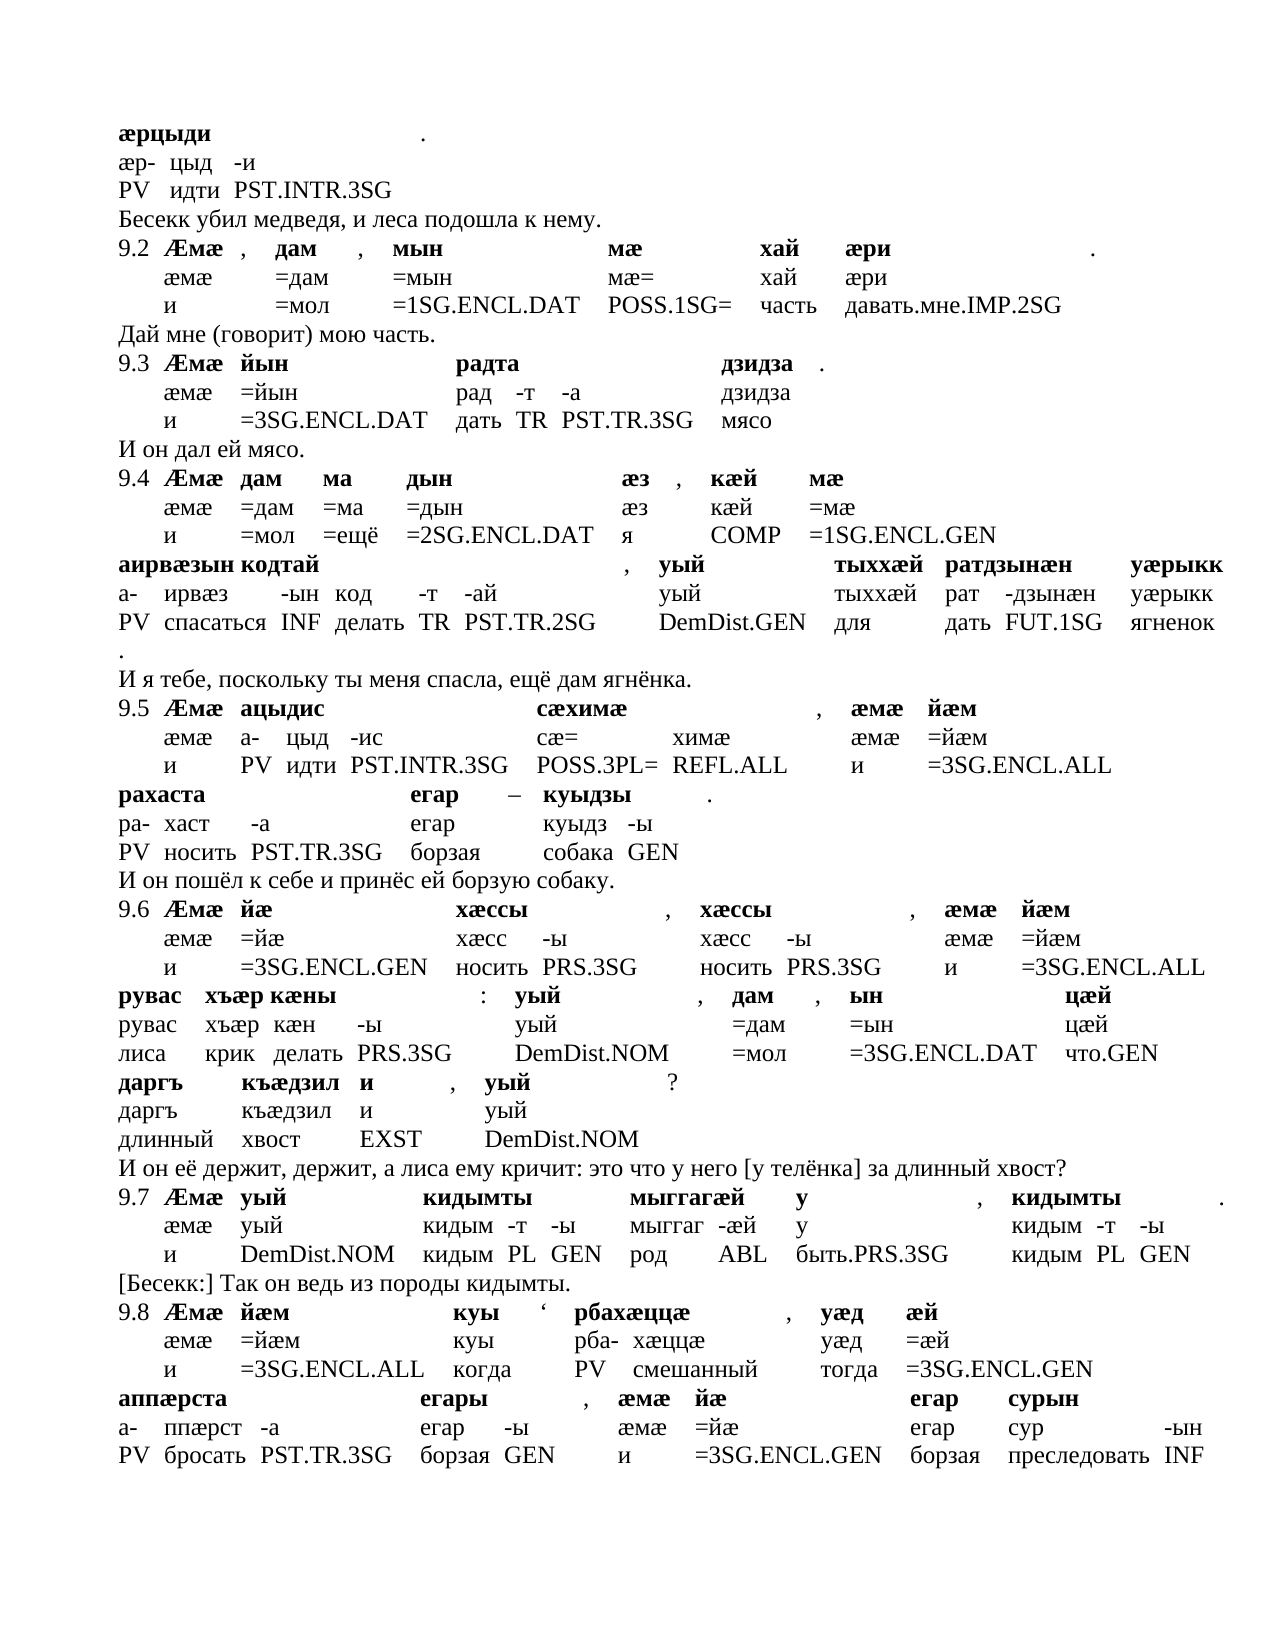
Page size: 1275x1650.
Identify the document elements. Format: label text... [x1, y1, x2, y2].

text , [676, 463, 697, 492]
text -т [507, 1211, 537, 1239]
text =йæм [240, 1326, 425, 1354]
text и [163, 291, 212, 319]
text Æмæ [163, 348, 226, 377]
text =3SG.ENCL.ALL [1021, 952, 1206, 981]
text , [449, 1067, 471, 1096]
text быть.PRS.3SG [796, 1239, 949, 1268]
text POSS.3PL= [536, 751, 658, 779]
text ппæрст [164, 1412, 246, 1441]
text æмæ [618, 1383, 681, 1412]
text -дзынæн [1005, 578, 1103, 607]
text -ы [786, 923, 882, 952]
text и [163, 406, 212, 434]
text =3SG.ENCL.DAT [240, 406, 428, 434]
text æмæ [851, 693, 914, 722]
text и [944, 952, 993, 981]
text И он её держит, держит, а лиса ему кричит: это что у него [у телёнка] за длинный хвост? [118, 1153, 1249, 1182]
text хæсс [456, 923, 528, 952]
text =дам [240, 492, 295, 521]
text GEN [551, 1239, 602, 1268]
text уый [240, 1211, 395, 1239]
text рбахæццæ [574, 1297, 772, 1326]
text тыххæй [834, 549, 931, 578]
text PRS.3SG [786, 952, 882, 981]
text мæ [809, 463, 1011, 492]
text уый [240, 1182, 409, 1211]
text ABL [718, 1239, 768, 1268]
text кидым [423, 1211, 494, 1239]
text =3SG.ENCL.DAT [849, 1038, 1037, 1067]
text GEN [1139, 1239, 1191, 1268]
text и [163, 751, 212, 779]
text =мол [275, 291, 330, 319]
text длинный [118, 1124, 214, 1153]
text =дам [732, 1009, 787, 1038]
text . [1218, 1182, 1239, 1211]
text носить [164, 837, 237, 866]
text и [163, 1354, 212, 1383]
text =ещё [323, 521, 378, 549]
text Æмæ [163, 1182, 226, 1211]
text егар [910, 1383, 994, 1412]
text хæссы [700, 894, 896, 923]
text мæ [608, 233, 746, 262]
text что.GEN [1065, 1038, 1158, 1067]
text и [163, 521, 212, 549]
text TR [516, 406, 548, 434]
text род [629, 1239, 704, 1268]
text и [163, 952, 212, 981]
text PST.TR.3SG [251, 837, 383, 866]
text -ын [1164, 1412, 1204, 1441]
text кидым [1011, 1211, 1082, 1239]
text цæй [1065, 981, 1172, 1009]
text ра- [118, 808, 150, 837]
text . [818, 348, 839, 377]
text , [697, 981, 718, 1009]
text егар [410, 779, 494, 808]
text æрцыди [118, 118, 406, 147]
text PRS.3SG [357, 1038, 452, 1067]
text POSS.1SG= [608, 291, 732, 319]
text =2SG.ENCL.DAT [406, 521, 594, 549]
text Æмæ [163, 1297, 226, 1326]
text : [480, 981, 501, 1009]
text æри [845, 262, 1062, 291]
text PRS.3SG [542, 952, 637, 981]
text æмæ [163, 1326, 212, 1354]
text уый [484, 1067, 653, 1096]
text æй [906, 1297, 1107, 1326]
text , [816, 693, 837, 722]
text аирвæзын кодтай [118, 549, 610, 578]
text егар [410, 808, 481, 837]
text у [796, 1211, 949, 1239]
text а- [118, 1412, 150, 1441]
text -а [251, 808, 383, 837]
text -ы [627, 808, 679, 837]
text =мын [392, 262, 580, 291]
text -ай [464, 578, 596, 607]
text хай [760, 262, 817, 291]
text И он пошёл к себе и принёс ей борзую собаку. [118, 866, 1249, 894]
text -ы [1139, 1211, 1191, 1239]
text и [851, 751, 900, 779]
text и [359, 1096, 422, 1124]
text дам [275, 233, 344, 262]
text куы [453, 1326, 512, 1354]
text -и [234, 147, 392, 176]
text егар [910, 1412, 980, 1441]
text рад [456, 377, 502, 406]
text æмæ [618, 1412, 667, 1441]
text =йæ [694, 1412, 882, 1441]
text PV [240, 751, 272, 779]
text ын [849, 981, 1051, 1009]
text -æй [718, 1211, 768, 1239]
text ягненок [1130, 607, 1215, 636]
text егар [420, 1412, 490, 1441]
text сурын [1008, 1383, 1218, 1412]
text хай [760, 233, 831, 262]
text ирвæз [164, 578, 267, 607]
text делать [273, 1038, 343, 1067]
text часть [760, 291, 817, 319]
text ? [667, 1067, 688, 1096]
text -т [418, 578, 450, 607]
text GEN [504, 1441, 555, 1469]
text дзидза [721, 348, 805, 377]
text мыггаг [629, 1211, 704, 1239]
text æр- [118, 147, 156, 176]
text DemDist.GEN [658, 607, 807, 636]
text =3SG.ENCL.ALL [240, 1354, 425, 1383]
text собака [543, 837, 614, 866]
text дать [945, 607, 991, 636]
text -ы [551, 1211, 602, 1239]
text куы [453, 1297, 526, 1326]
text [Бесекк:] Так он ведь из породы кидымты. [118, 1268, 1249, 1297]
text бросать [164, 1441, 246, 1469]
text хвост [241, 1124, 332, 1153]
text дам [732, 981, 801, 1009]
text – [508, 779, 529, 808]
text кæй [710, 463, 795, 492]
text ратдзынæн [945, 549, 1117, 578]
text 9.2 [118, 233, 149, 262]
text Æмæ [163, 233, 226, 262]
text PST.TR.3SG [561, 406, 693, 434]
text И я тебе, поскольку ты меня спасла, ещё дам ягнёнка. [118, 664, 1249, 693]
text -ы [542, 923, 637, 952]
text рувас [118, 1009, 177, 1038]
text кидымты [1011, 1182, 1204, 1211]
text уæд [820, 1297, 892, 1326]
text и [163, 1239, 212, 1268]
text æз [621, 463, 662, 492]
text уый [658, 578, 807, 607]
text =1SG.ENCL.DAT [392, 291, 580, 319]
text уый [514, 981, 683, 1009]
text радта [456, 348, 707, 377]
text крик [205, 1038, 259, 1067]
text -а [260, 1412, 392, 1441]
text къæдзил [241, 1067, 346, 1096]
text 9.4 [118, 463, 149, 492]
text дам [240, 463, 309, 492]
text рахаста [118, 779, 396, 808]
text æмæ [163, 492, 212, 521]
text æри [845, 233, 1076, 262]
text идти [286, 751, 336, 779]
text мæ= [608, 262, 732, 291]
text кæн [273, 1009, 343, 1038]
text =йæ [240, 923, 428, 952]
text делать [335, 607, 404, 636]
text И он дал ей мясо. [118, 434, 1249, 463]
text кидым [1011, 1239, 1082, 1268]
text INF [281, 607, 321, 636]
text , [583, 1383, 604, 1412]
text носить [700, 952, 773, 981]
text къæдзил [241, 1096, 332, 1124]
text ‘ [539, 1297, 560, 1326]
text хæссы [456, 894, 651, 923]
text FUT.1SG [1005, 607, 1103, 636]
text 9.7 [118, 1182, 149, 1211]
text сæ= [536, 722, 658, 751]
text TR [418, 607, 450, 636]
text хаст [164, 808, 237, 837]
text PV [574, 1354, 619, 1383]
text рувас [118, 981, 191, 1009]
text DemDist.NOM [484, 1124, 639, 1153]
text йæ [240, 894, 442, 923]
text егары [420, 1383, 569, 1412]
text PST.TR.2SG [464, 607, 596, 636]
text хъæр [205, 1009, 259, 1038]
text даргъ [118, 1067, 228, 1096]
text , [665, 894, 686, 923]
text , [814, 981, 836, 1009]
text =йын [240, 377, 428, 406]
text æмæ [163, 722, 212, 751]
text идти [169, 176, 220, 204]
text PV [118, 1441, 150, 1469]
text у [796, 1182, 963, 1211]
text ацыдис [240, 693, 523, 722]
text PV [118, 176, 156, 204]
text уый [658, 549, 820, 578]
text уæрыкк [1130, 549, 1228, 578]
text =мол [732, 1038, 787, 1067]
text цыд [169, 147, 220, 176]
text йæ [694, 1383, 896, 1412]
text =ын [849, 1009, 1037, 1038]
text йын [240, 348, 442, 377]
text борзая [910, 1441, 980, 1469]
text . [706, 779, 727, 808]
text =йæм [1021, 923, 1206, 952]
text Æмæ [163, 693, 226, 722]
text дзидза [721, 377, 791, 406]
text рба- [574, 1326, 619, 1354]
text тогда [820, 1354, 878, 1383]
text я [621, 521, 648, 549]
text 9.3 [118, 348, 149, 377]
text химæ [672, 722, 788, 751]
text . [420, 118, 441, 147]
text PST.INTR.3SG [234, 176, 392, 204]
text тыххæй [834, 578, 917, 607]
text борзая [410, 837, 481, 866]
text æмæ [163, 923, 212, 952]
text æмæ [163, 1211, 212, 1239]
text мясо [721, 406, 791, 434]
text PL [1096, 1239, 1126, 1268]
text смешанный [633, 1354, 758, 1383]
text PST.INTR.3SG [350, 751, 509, 779]
text преследовать [1008, 1441, 1150, 1469]
text Æмæ [163, 463, 226, 492]
text -ы [504, 1412, 555, 1441]
text куыдзы [543, 779, 693, 808]
text хæццæ [633, 1326, 758, 1354]
text EXST [359, 1124, 422, 1153]
text æмæ [163, 377, 212, 406]
text цæй [1065, 1009, 1158, 1038]
text Бесекк убил медведя, и леса подошла к нему. [118, 204, 1249, 233]
text йæм [1021, 894, 1220, 923]
text уый [514, 1009, 669, 1038]
text лиса [118, 1038, 177, 1067]
text а- [118, 578, 150, 607]
text , [786, 1297, 807, 1326]
text кидым [423, 1239, 494, 1268]
text . [118, 636, 139, 664]
text и [618, 1441, 667, 1469]
text 9.8 [118, 1297, 149, 1326]
text -ис [350, 722, 509, 751]
text мыггагæй [629, 1182, 782, 1211]
text PL [507, 1239, 537, 1268]
text , [240, 233, 261, 262]
text -а [561, 377, 693, 406]
text -ы [357, 1009, 452, 1038]
text =дам [275, 262, 330, 291]
text уæрыкк [1130, 578, 1215, 607]
text давать.мне.IMP.2SG [845, 291, 1062, 319]
text ма [323, 463, 392, 492]
text -т [1096, 1211, 1126, 1239]
text . [1089, 233, 1111, 262]
text =3SG.ENCL.GEN [694, 1441, 882, 1469]
text =мæ [809, 492, 997, 521]
text COMP [710, 521, 781, 549]
text для [834, 607, 917, 636]
text =3SG.ENCL.GEN [906, 1354, 1093, 1383]
text уæд [820, 1326, 878, 1354]
text , [357, 233, 378, 262]
text сур [1008, 1412, 1150, 1441]
text аппæрста [118, 1383, 406, 1412]
text хъæр кæны [205, 981, 466, 1009]
text сæхимæ [536, 693, 802, 722]
text борзая [420, 1441, 490, 1469]
text код [335, 578, 404, 607]
text рат [945, 578, 991, 607]
text =1SG.ENCL.GEN [809, 521, 997, 549]
text REFL.ALL [672, 751, 788, 779]
text DemDist.NOM [514, 1038, 669, 1067]
text дын [406, 463, 608, 492]
text 9.6 [118, 894, 149, 923]
text æмæ [851, 722, 900, 751]
text носить [456, 952, 528, 981]
text æмæ [163, 262, 212, 291]
text DemDist.NOM [240, 1239, 395, 1268]
text =æй [906, 1326, 1093, 1354]
text уый [484, 1096, 639, 1124]
text æмæ [944, 923, 993, 952]
text йæм [927, 693, 1126, 722]
text даргъ [118, 1096, 214, 1124]
text =дын [406, 492, 594, 521]
text PV [118, 607, 150, 636]
text INF [1164, 1441, 1204, 1469]
text æз [621, 492, 648, 521]
text хæсс [700, 923, 773, 952]
text кæй [710, 492, 781, 521]
text -ын [281, 578, 321, 607]
text йæм [240, 1297, 439, 1326]
text спасаться [164, 607, 267, 636]
text -т [516, 377, 548, 406]
text =йæм [927, 722, 1112, 751]
text а- [240, 722, 272, 751]
text куыдз [543, 808, 614, 837]
text и [359, 1067, 436, 1096]
text , [909, 894, 930, 923]
text =3SG.ENCL.GEN [240, 952, 428, 981]
text æмæ [944, 894, 1007, 923]
text PV [118, 837, 150, 866]
text =ма [323, 492, 378, 521]
text PST.TR.3SG [260, 1441, 392, 1469]
text Æмæ [163, 894, 226, 923]
text когда [453, 1354, 512, 1383]
text =мол [240, 521, 295, 549]
text цыд [286, 722, 336, 751]
text =3SG.ENCL.ALL [927, 751, 1112, 779]
text GEN [627, 837, 679, 866]
text Дай мне (говорит) мою часть. [118, 319, 1249, 348]
text , [977, 1182, 998, 1211]
text , [624, 549, 645, 578]
text дать [456, 406, 502, 434]
text кидымты [423, 1182, 616, 1211]
text 9.5 [118, 693, 149, 722]
text мын [392, 233, 594, 262]
